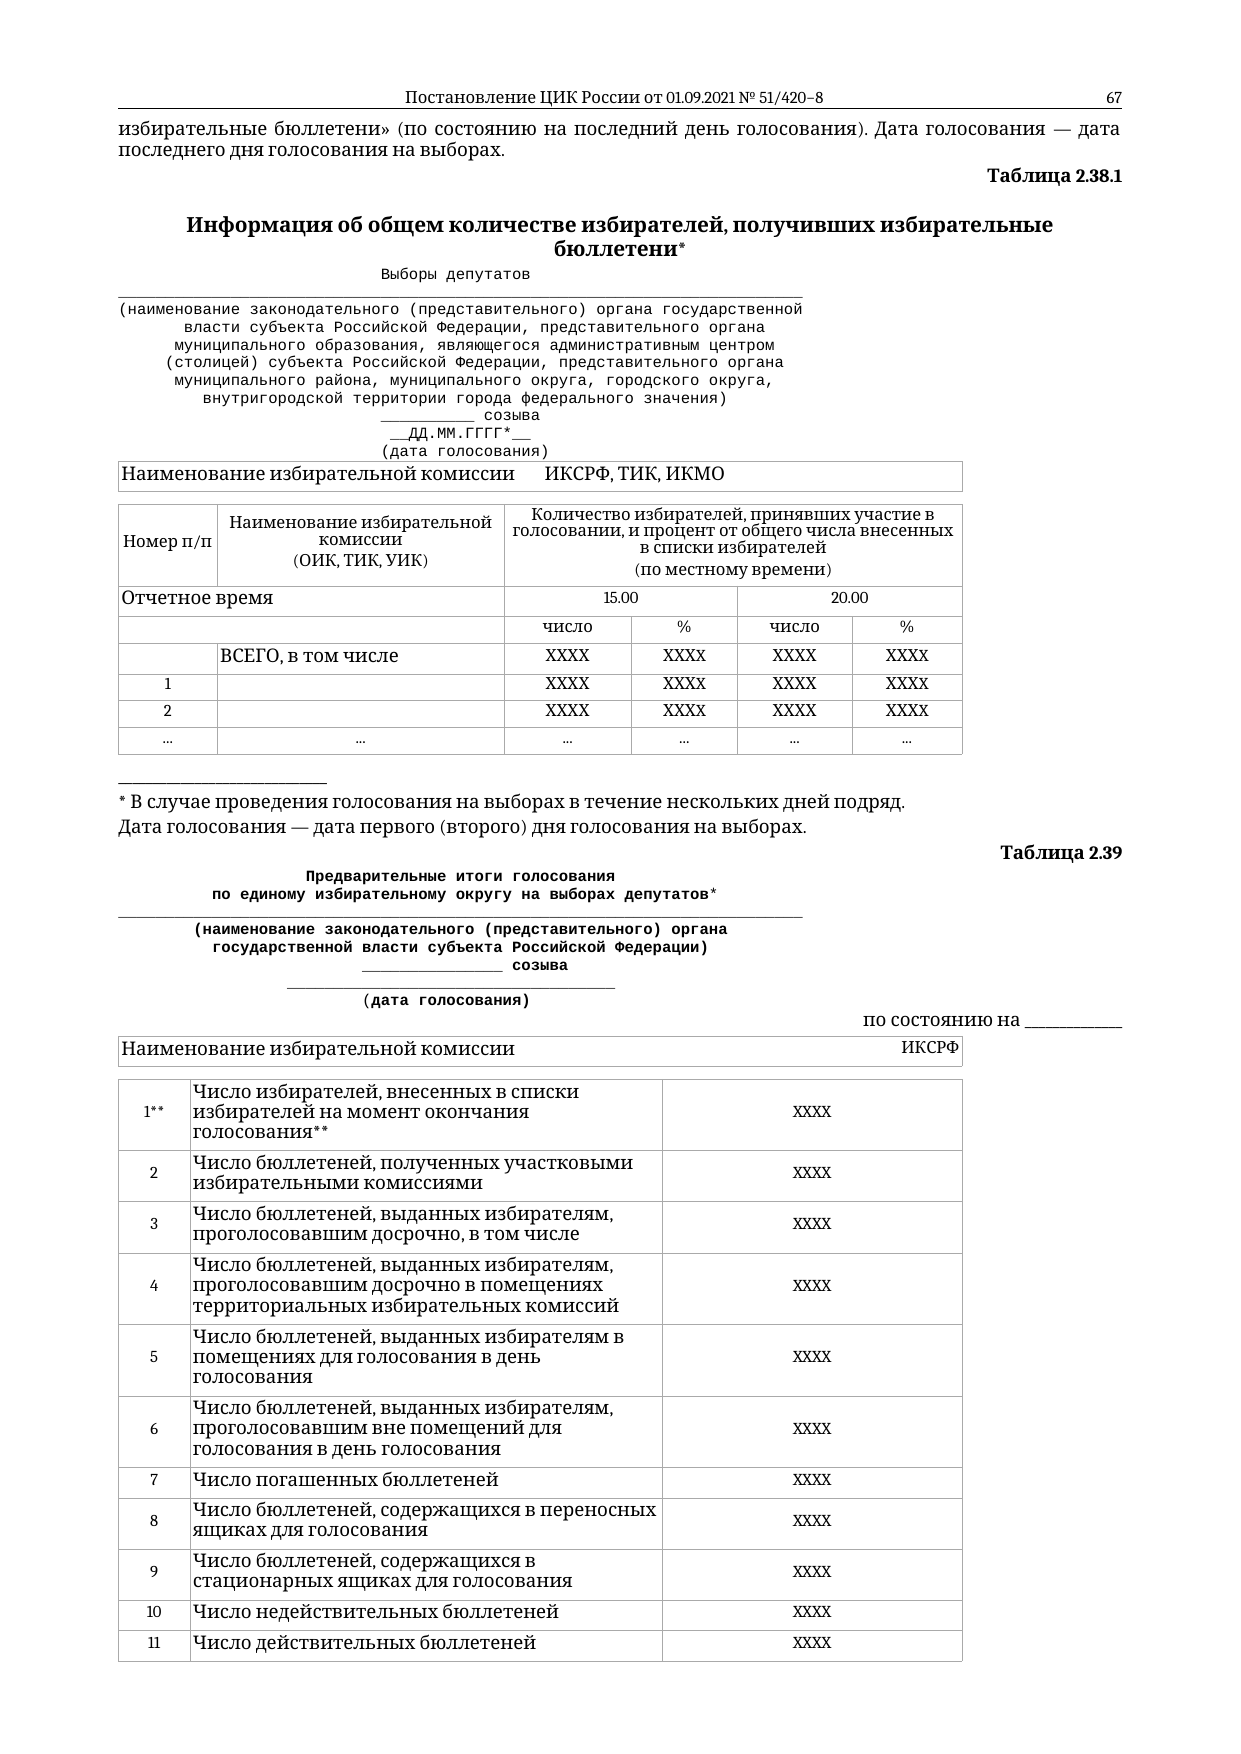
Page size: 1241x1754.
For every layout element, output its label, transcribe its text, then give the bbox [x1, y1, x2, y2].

table_cell ХХХX [853, 644, 962, 673]
table_cell 4 [119, 1254, 190, 1324]
text Таблица 2.38.1 [118, 165, 1122, 187]
table_cell 6 [119, 1397, 190, 1467]
table_cell ... [632, 728, 737, 754]
text Выборы депутатов [118, 266, 1122, 284]
text __________ созыва [118, 408, 1122, 426]
table_cell [119, 617, 504, 643]
text Информация об общем количестве избирателей, получивших избирательные бюллетени* [118, 214, 1122, 262]
table_cell Число бюллетеней, выданных избирателям, проголосовавшим досрочно, в том числе [191, 1202, 662, 1252]
text по единому избирательному округу на выборах депутатов* [118, 886, 1122, 904]
table_cell ХХХХ [738, 701, 852, 727]
table_header 1** [119, 1080, 190, 1150]
table_header Наименование избирательной комиссии [119, 462, 544, 491]
table_cell XXXX [663, 1254, 962, 1324]
table_cell XXXX [663, 1601, 962, 1630]
text ______________________________ [118, 767, 1122, 787]
table_cell % [853, 617, 962, 643]
table_cell [218, 675, 504, 700]
text ___________________________________ [118, 974, 1122, 992]
table_cell Число погашенных бюллетеней [191, 1468, 662, 1498]
text _________________________________________________________________________ [118, 904, 1122, 921]
table_cell 2 [119, 1151, 190, 1201]
table_cell Число бюллетеней, выданных избирателям, проголосовавшим досрочно в помещениях территориальных избирательных комиссий [191, 1254, 662, 1324]
table_cell ХХХХ [505, 701, 631, 727]
table_header ИКСРФ, ТИК, ИКМО [544, 462, 962, 491]
text муниципального образования, являющегося административным центром [118, 337, 1122, 355]
table_cell ХХХX [632, 701, 737, 727]
table_header Число избирателей, внесенных в списки избирателей на момент окончания голосования** [191, 1080, 662, 1150]
text (наименование законодательного (представительного) органа [118, 921, 1122, 939]
text _________________________________________________________________________ [118, 284, 1122, 302]
table_cell ... [119, 728, 217, 754]
text власти субъекта Российской Федерации, представительного органа [118, 319, 1122, 337]
table_cell [119, 644, 217, 673]
table_cell XXXX [663, 1202, 962, 1252]
table_header Наименование избирательной комиссии [119, 1037, 817, 1066]
table_cell 2 [119, 701, 217, 727]
text * В случае проведения голосования на выборах в течение нескольких дней подряд. [118, 791, 1122, 813]
table_cell 9 [119, 1550, 190, 1600]
text муниципального района, муниципального округа, городского округа, [118, 372, 1122, 390]
table_cell XXXX [663, 1550, 962, 1600]
table_cell число [505, 617, 631, 643]
table_cell ВСЕГО, в том числе [218, 644, 504, 673]
table_header ИКСРФ [817, 1037, 962, 1066]
table_cell Число бюллетеней, выданных избирателям в помещениях для голосования в день голосования [191, 1325, 662, 1396]
table_cell Отчетное время [119, 587, 504, 616]
text (дата голосования) [118, 992, 1122, 1010]
table_cell ХХХX [632, 675, 737, 700]
table_cell ХХХX [632, 644, 737, 673]
text Таблица 2.39 [118, 843, 1122, 864]
table_cell Число недействительных бюллетеней [191, 1601, 662, 1630]
table_header Наименование избирательной комиссии (ОИК, ТИК, УИК) [218, 505, 504, 586]
table_cell 7 [119, 1468, 190, 1498]
table_cell 20.00 [738, 587, 962, 616]
text Предварительные итоги голосования [118, 868, 1122, 886]
text избирательные бюллетени» (по состоянию на последний день голосования). Дата голосования — дата последнего дня голосования на выборах. [118, 118, 1122, 161]
table_cell XXXX [663, 1499, 962, 1549]
table_cell XXXX [663, 1397, 962, 1467]
text по состоянию на ______________ [118, 1010, 1122, 1032]
table_cell 3 [119, 1202, 190, 1252]
table_cell XXXX [663, 1468, 962, 1498]
table_cell Число бюллетеней, выданных избирателям, проголосовавшим вне помещений для голосования в день голосования [191, 1397, 662, 1467]
table_cell ХХХХ [738, 644, 852, 673]
table_cell ХХХХ [738, 675, 852, 700]
table_cell ... [853, 728, 962, 754]
text (наименование законодательного (представительного) органа государственной [118, 302, 1122, 319]
table_cell XXXX [663, 1325, 962, 1396]
text _______________ созыва [118, 957, 1122, 974]
table_cell 15.00 [505, 587, 737, 616]
text Дата голосования — дата первого (второго) дня голосования на выборах. [118, 817, 1122, 838]
table_cell XXXX [663, 1631, 962, 1661]
table_cell ХХХХ [505, 675, 631, 700]
table_cell число [738, 617, 852, 643]
text __ДД.ММ.ГГГГ*__ [118, 426, 1122, 443]
table_cell ... [218, 728, 504, 754]
table_cell Число бюллетеней, содержащихся в переносных ящиках для голосования [191, 1499, 662, 1549]
table_cell Число бюллетеней, полученных участковыми избирательными комиссиями [191, 1151, 662, 1201]
table_cell ... [505, 728, 631, 754]
table_cell [218, 701, 504, 727]
text (столицей) субъекта Российской Федерации, представительного органа [118, 355, 1122, 372]
text внутригородской территории города федерального значения) [118, 390, 1122, 408]
table_cell ХХХХ [505, 644, 631, 673]
table_cell 1 [119, 675, 217, 700]
table_cell 10 [119, 1601, 190, 1630]
text (дата голосования) [118, 443, 1122, 461]
table_cell Число бюллетеней, содержащихся в стационарных ящиках для голосования [191, 1550, 662, 1600]
table_cell 11 [119, 1631, 190, 1661]
table_cell ... [738, 728, 852, 754]
table_header XXXX [663, 1080, 962, 1150]
table_header Количество избирателей, принявших участие в голосовании, и процент от общего числа внесенных в списки избирателей (по местному времени) [505, 505, 962, 586]
text государственной власти субъекта Российской Федерации) [118, 939, 1122, 957]
table_cell 5 [119, 1325, 190, 1396]
table_cell ХХХX [853, 701, 962, 727]
table_cell 8 [119, 1499, 190, 1549]
table_header Номер п/п [119, 505, 217, 586]
table_cell Число действительных бюллетеней [191, 1631, 662, 1661]
table_cell ХХХX [853, 675, 962, 700]
table_cell % [632, 617, 737, 643]
table_cell XXXX [663, 1151, 962, 1201]
